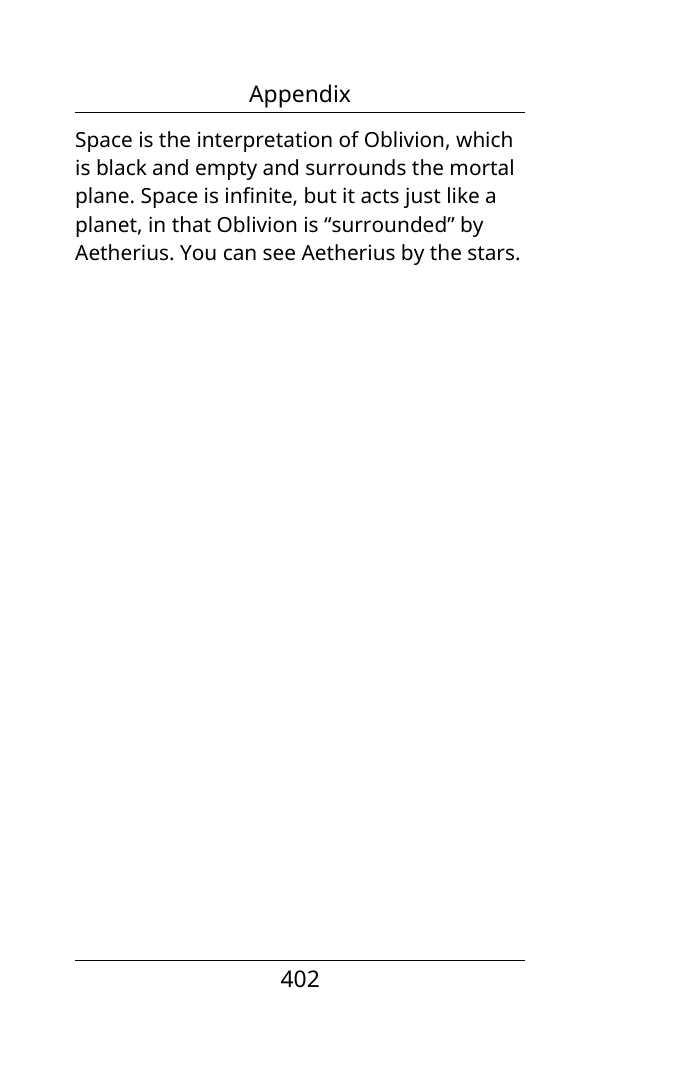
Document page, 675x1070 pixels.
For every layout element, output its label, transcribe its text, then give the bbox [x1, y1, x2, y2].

text Space is the interpretation of Oblivion, which is black and empty and surrounds the mortal plane. Space is infinite, but it acts just like a planet, in that Oblivion is “surrounded” by Aetherius. You can see Aetherius by the stars. [75, 125, 525, 267]
